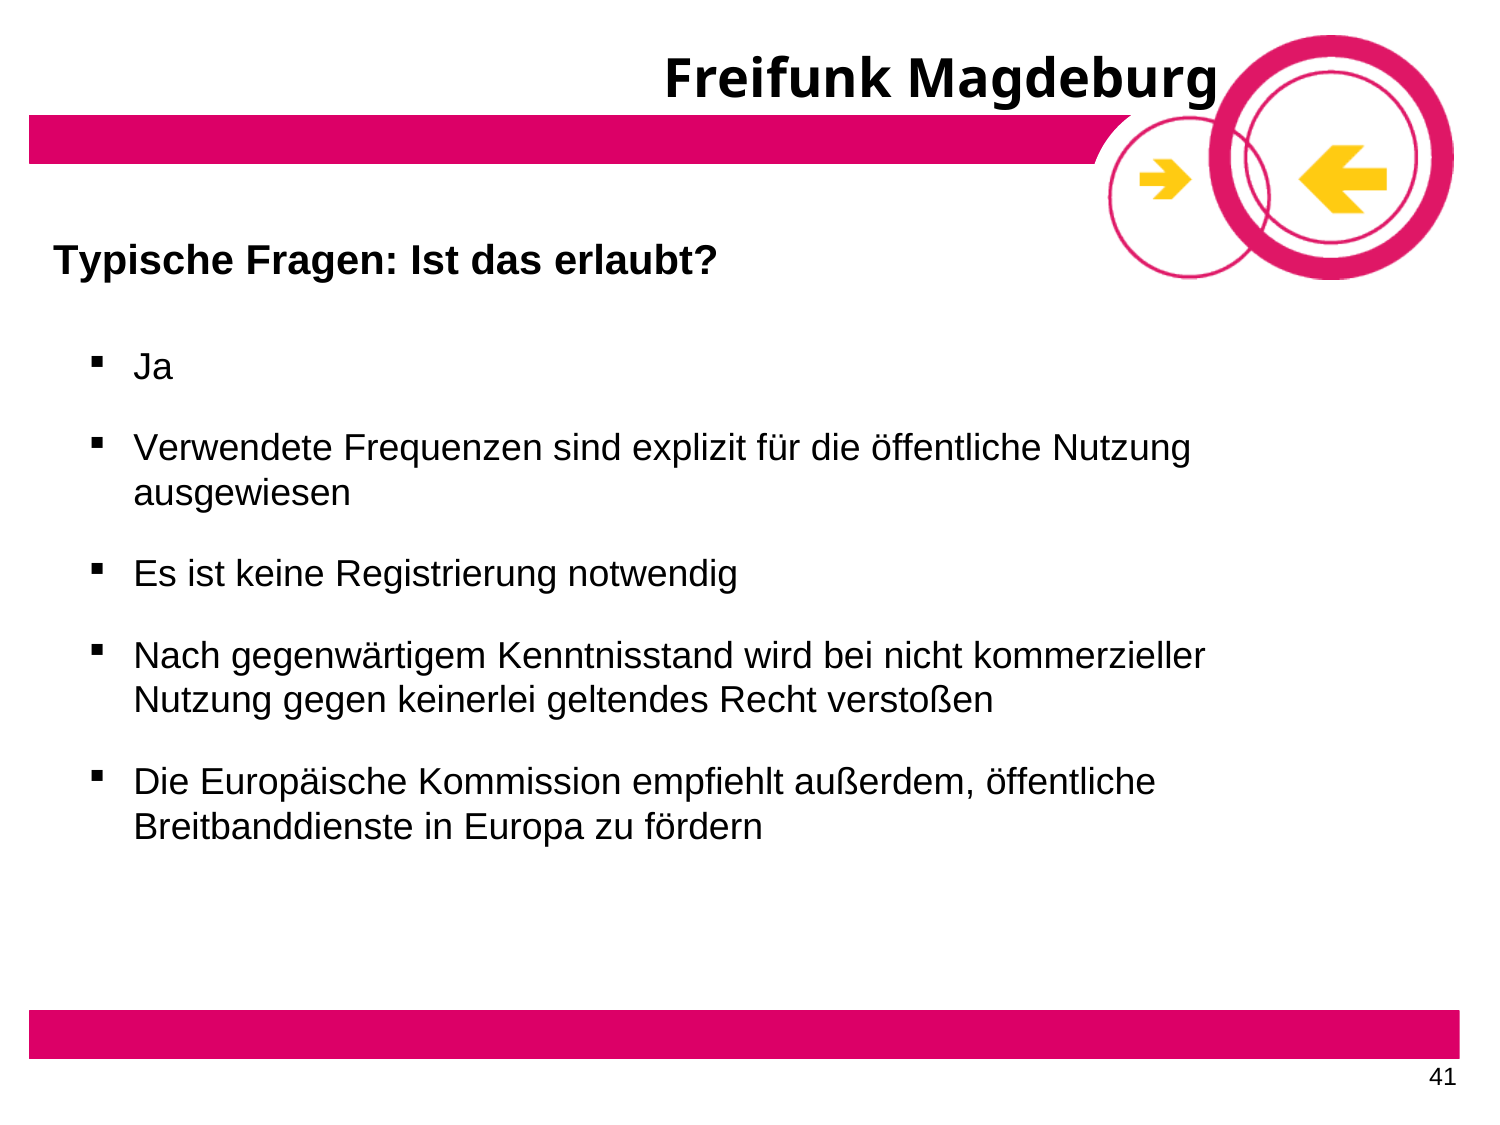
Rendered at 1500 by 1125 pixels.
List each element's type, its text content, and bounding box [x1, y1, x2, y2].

text_box Ja Verwendete Frequenzen sind explizit für die öffentliche Nutzung ausgewiesen Es ist keine Registrierung notwendig Nach gegenwärtigem Kenntnisstand wird bei nicht kommerzieller Nutzung gegen keinerlei geltendes Recht verstoßen Die Europäische Kommission empfiehlt außerdem, öffentliche Breitbanddienste in Europa zu fördern [59, 342, 1288, 980]
picture [1107, 73, 1114, 91]
text_box Typische Fragen: Ist das erlaubt? [53, 233, 1046, 313]
picture [1107, 35, 1454, 280]
